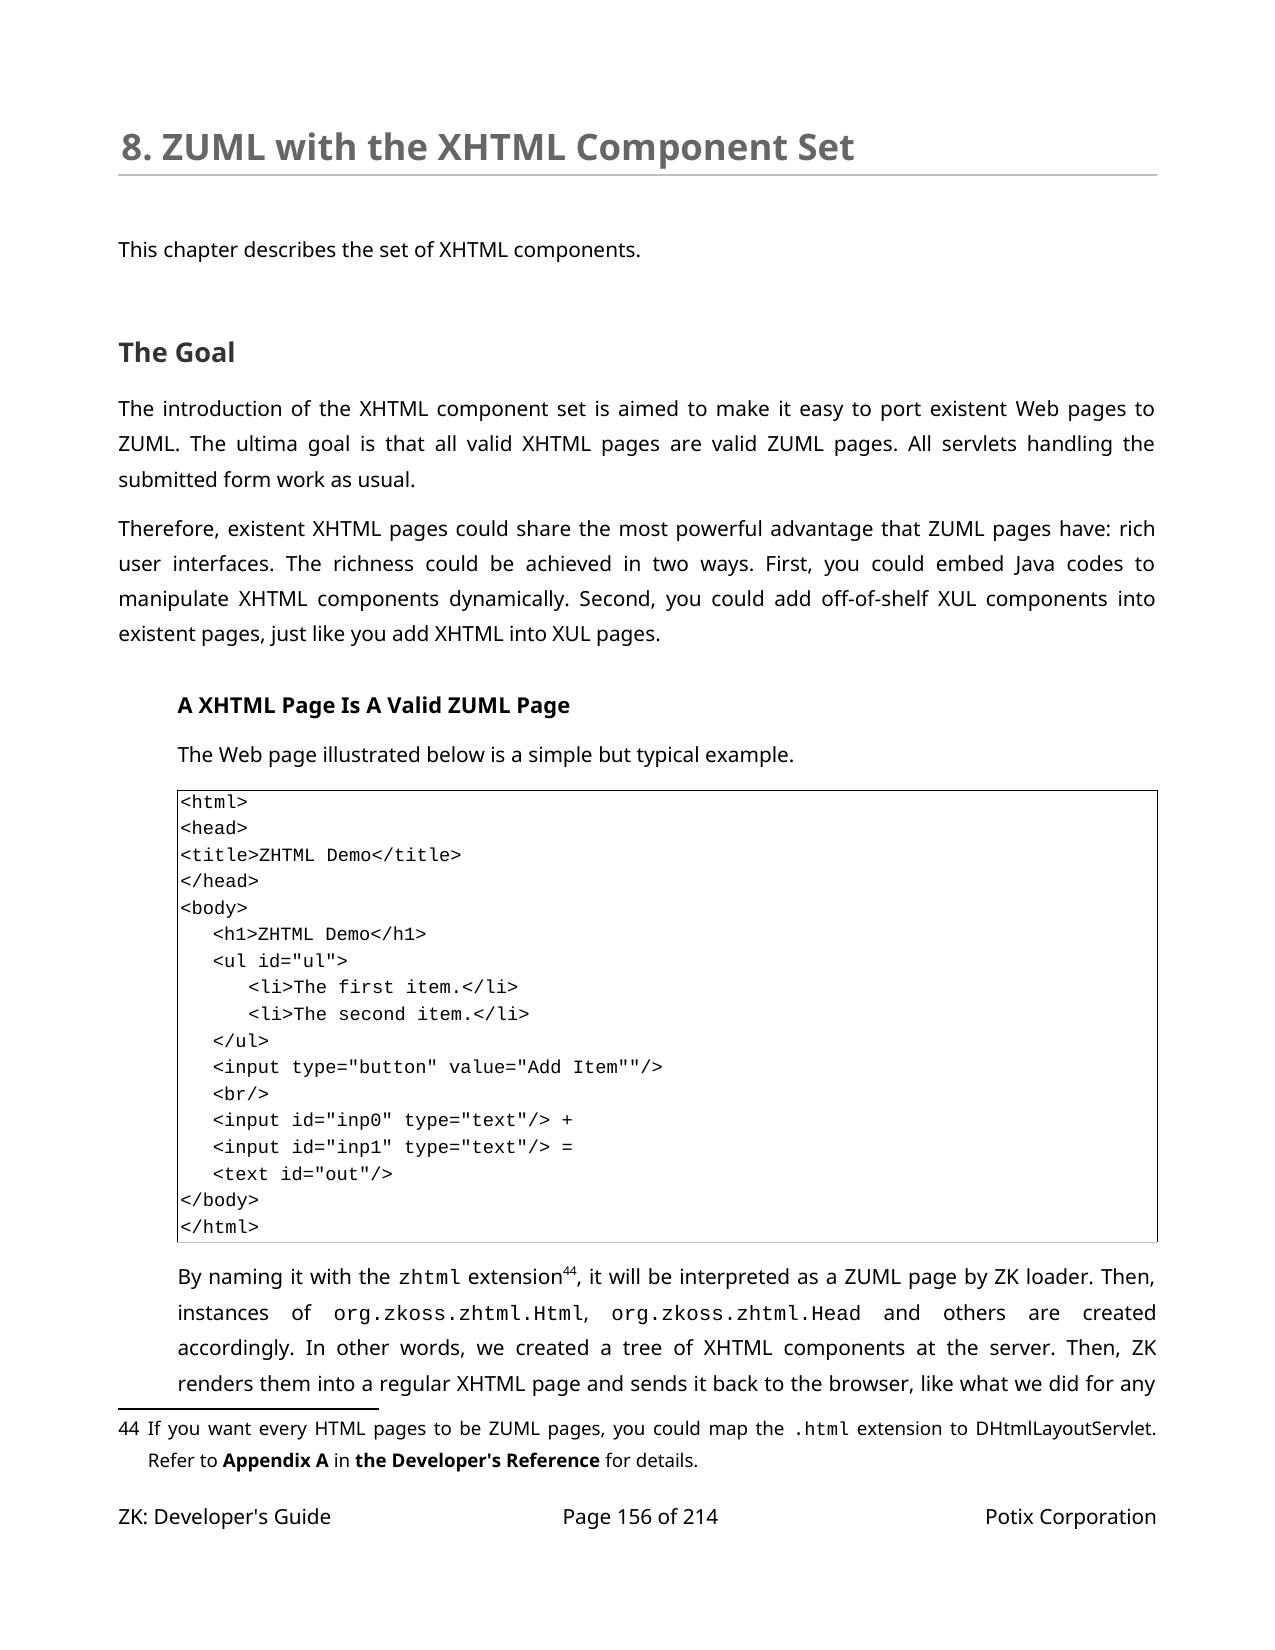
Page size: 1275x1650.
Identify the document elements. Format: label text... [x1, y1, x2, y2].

text <html> <head> <title>ZHTML Demo</title> </head> <body> <h1>ZHTML Demo</h1> <ul id="ul"> <li>The first item.</li> <li>The second item.</li> </ul> <input type="button" value="Add Item""/> <br/> <input id="inp0" type="text"/> + <input id="inp1" type="text"/> = <text id="out"/> </body> </html> [178, 791, 1157, 1242]
text By naming it with the zhtml extension, it will be interpreted as a ZUML page by ZK loader. Then, instances of org.zkoss.zhtml.Html, org.zkoss.zhtml.Head and others are created accordingly. In other words, we created a tree of XHTML components at the server. Then, ZK renders them into a regular XHTML page and sends it back to the browser, like what we did for any [177, 1262, 1157, 1397]
subtitle A XHTML Page Is A Valid ZUML Page [177, 690, 1157, 720]
text This chapter describes the set of XHTML components. [118, 235, 1157, 263]
subtitle The Goal [118, 334, 1157, 371]
text Therefore, existent XHTML pages could share the most powerful advantage that ZUML pages have: rich user interfaces. The richness could be achieved in two ways. First, you could embed Java codes to manipulate XHTML components dynamically. Second, you could add off-of-shelf XUL components into existent pages, just like you add XHTML into XUL pages. [118, 514, 1157, 647]
subtitle 8. ZUML with the XHTML Component Set [118, 118, 1157, 174]
text The Web page illustrated below is a simple but typical example. [177, 741, 1157, 769]
text If you want every HTML pages to be ZUML pages, you could map the .html extension to DHtmlLayoutServlet. Refer to Appendix A in the Developer's Reference for details. [118, 1415, 1157, 1473]
text The introduction of the XHTML component set is aimed to make it easy to port existent Web pages to ZUML. The ultima goal is that all valid XHTML pages are valid ZUML pages. All servlets handling the submitted form work as usual. [118, 394, 1157, 493]
